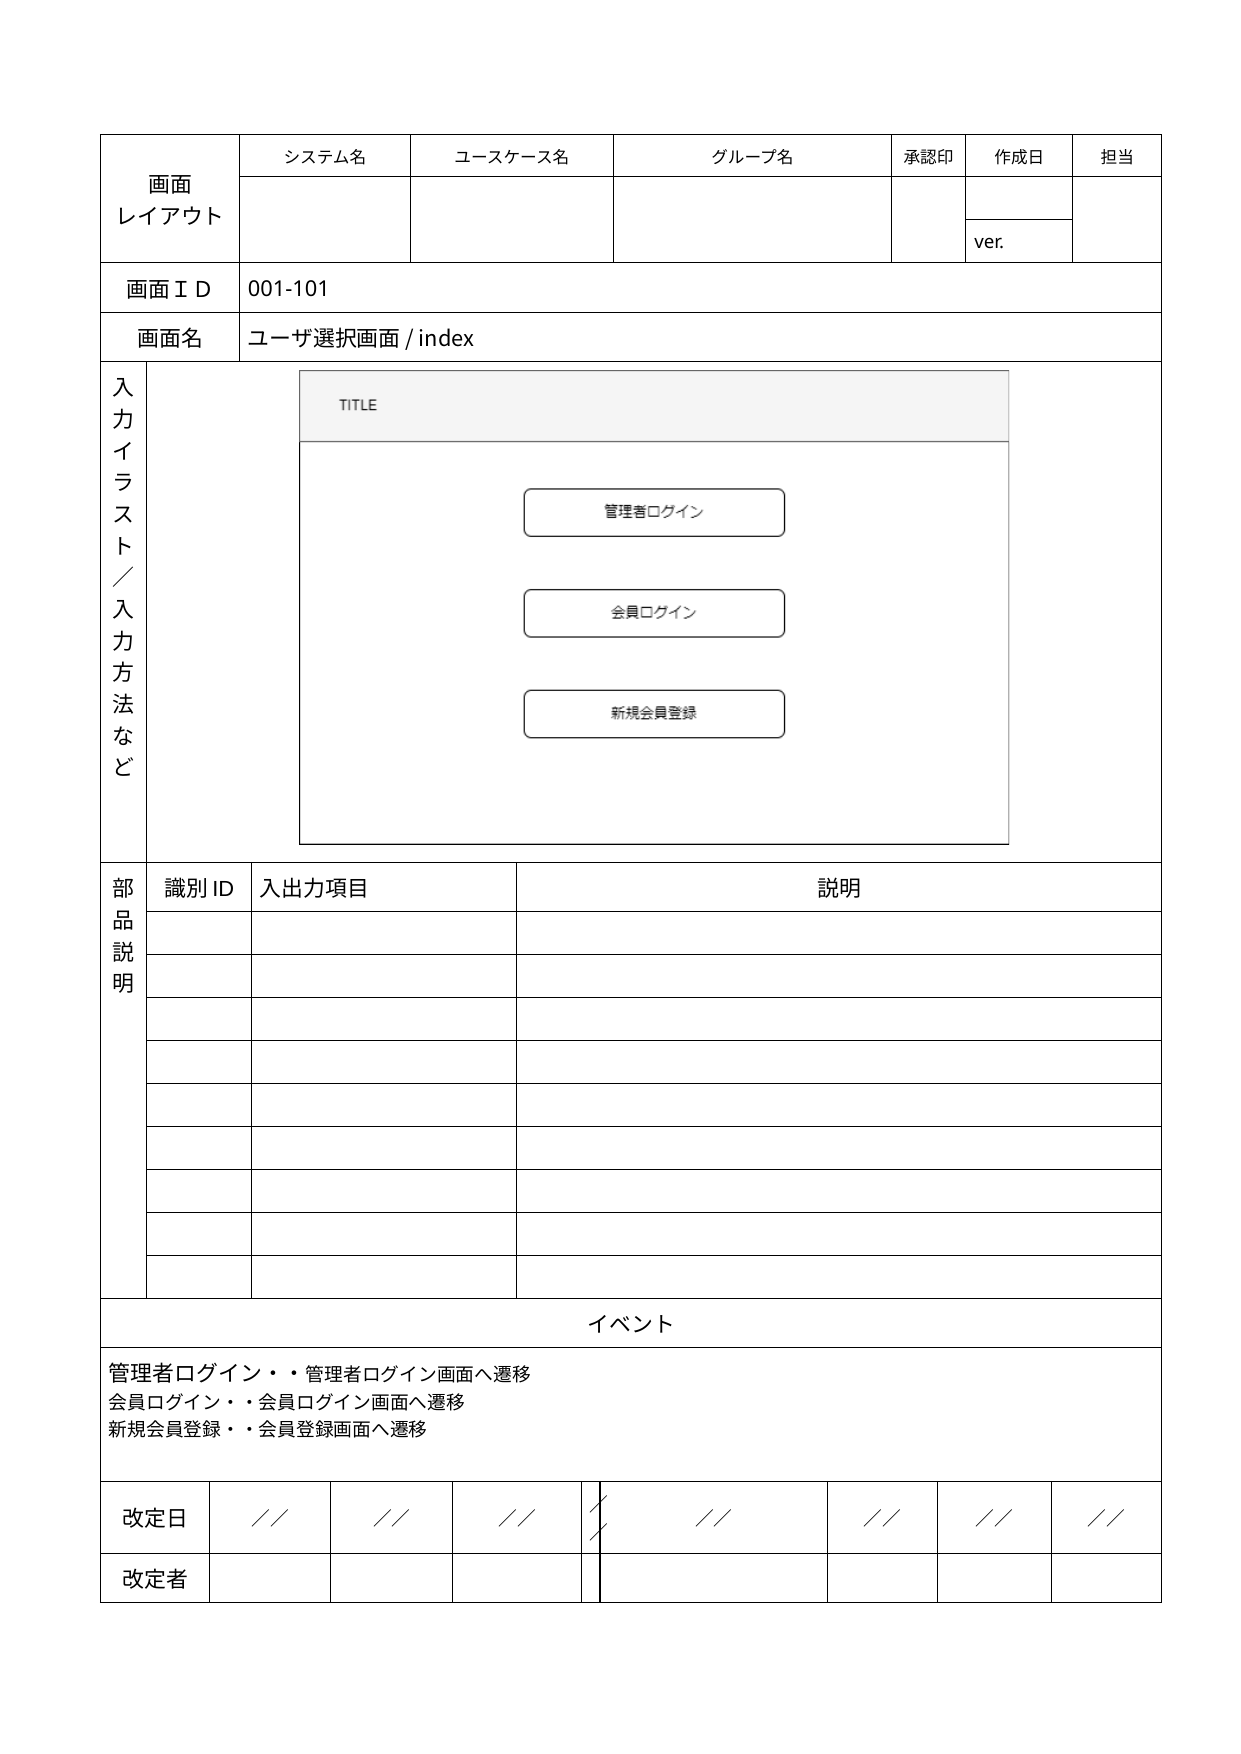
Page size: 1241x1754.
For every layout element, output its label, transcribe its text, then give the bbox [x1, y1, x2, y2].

table_cell ユーザ選択画面 / index [240, 313, 1161, 361]
table_cell [517, 912, 1161, 954]
table_cell [210, 1554, 330, 1602]
table_cell 001-101 [240, 263, 1161, 312]
table_cell [517, 955, 1161, 997]
table_cell ／／ [453, 1482, 581, 1553]
table_cell [147, 362, 1161, 862]
table_cell イベント [101, 1299, 1161, 1347]
table_cell [517, 1127, 1161, 1169]
table_cell 識別ID [147, 863, 251, 911]
table_cell 画面ＩＤ [101, 263, 239, 312]
picture [299, 370, 1010, 845]
table_cell [147, 1084, 251, 1126]
table_cell ／／ [1052, 1482, 1161, 1553]
table_cell [147, 1041, 251, 1083]
table_cell 入出力項目 [252, 863, 516, 911]
table_cell [252, 955, 516, 997]
table_cell [411, 177, 613, 262]
table_cell [147, 1256, 251, 1297]
table_cell [252, 1084, 516, 1126]
table_cell [601, 1554, 827, 1602]
table_cell [582, 1554, 599, 1602]
table_cell [966, 177, 1072, 219]
table_cell [892, 177, 965, 262]
table_cell ／／ [210, 1482, 330, 1553]
table_cell [252, 1256, 516, 1297]
table_cell [453, 1554, 581, 1602]
table_cell 管理者ログイン・・管理者ログイン画面へ遷移 会員ログイン・・会員ログイン画面へ遷移 新規会員登録・・会員登録画面へ遷移 [101, 1348, 1161, 1481]
table_cell [147, 1213, 251, 1254]
table_cell ／／ [828, 1482, 937, 1553]
table_header 画面 レイアウト [101, 135, 239, 262]
table_cell [252, 1213, 516, 1254]
table_cell [240, 177, 410, 262]
table_cell ／／ [938, 1482, 1051, 1553]
table_header 作成日 [966, 135, 1072, 176]
table_cell [614, 177, 891, 262]
table_cell 説明 [517, 863, 1161, 911]
table_cell [331, 1554, 452, 1602]
table_cell ／／ [331, 1482, 452, 1553]
table_cell ver. [966, 220, 1072, 262]
table_cell ／／ [601, 1482, 827, 1553]
table_cell [828, 1554, 937, 1602]
table_cell [1052, 1554, 1161, 1602]
table_cell [147, 912, 251, 954]
table_cell [147, 1170, 251, 1212]
table_cell 改定日 [101, 1482, 209, 1553]
table_cell ／／ [582, 1482, 599, 1553]
table_cell [252, 1170, 516, 1212]
table_cell [147, 955, 251, 997]
table_header ユースケース名 [411, 135, 613, 176]
table_cell 改定者 [101, 1554, 209, 1602]
table_cell 入力イラスト／入力方法など [101, 362, 146, 862]
table_header 承認印 [892, 135, 965, 176]
table_cell [517, 1170, 1161, 1212]
table_cell [147, 1127, 251, 1169]
table_cell [252, 1041, 516, 1083]
table_cell [517, 998, 1161, 1040]
table_cell [517, 1084, 1161, 1126]
table_cell [1073, 177, 1161, 262]
table_cell [252, 998, 516, 1040]
table_cell [147, 998, 251, 1040]
table_cell [517, 1041, 1161, 1083]
table_cell [938, 1554, 1051, 1602]
table_cell 画面名 [101, 313, 239, 361]
table_cell 部品説明 [101, 863, 146, 1297]
table_header システム名 [240, 135, 410, 176]
table_header グループ名 [614, 135, 891, 176]
table_cell [517, 1213, 1161, 1254]
table_header 担当 [1073, 135, 1161, 176]
table_cell [517, 1256, 1161, 1297]
table_cell [252, 1127, 516, 1169]
table_cell [252, 912, 516, 954]
